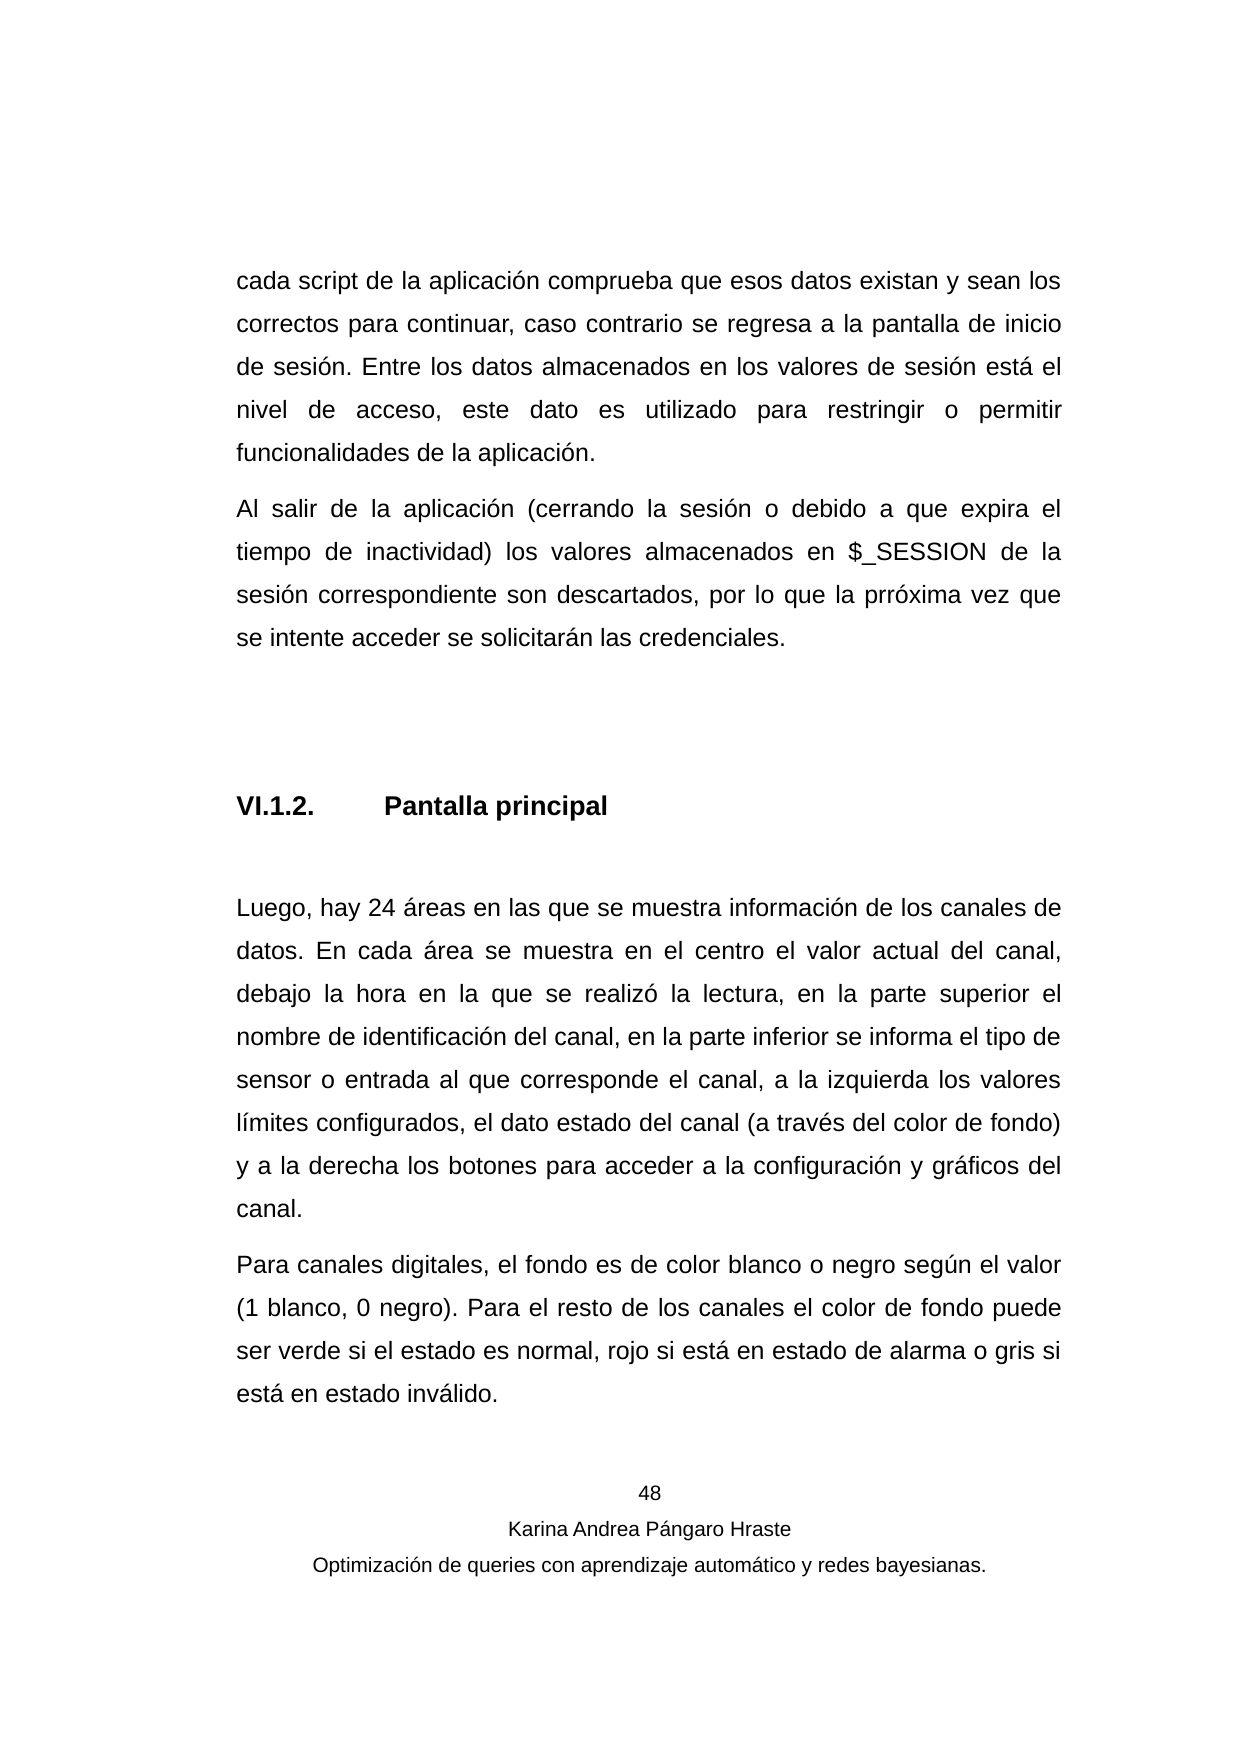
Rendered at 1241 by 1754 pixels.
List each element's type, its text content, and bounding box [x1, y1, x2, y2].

subtitle Pantalla principal [236, 790, 1063, 821]
text cada script de la aplicación comprueba que esos datos existan y sean los correctos para continuar, caso contrario se regresa a la pantalla de inicio de sesión. Entre los datos almacenados en los valores de sesión está el nivel de acceso, este dato es utilizado para restringir o permitir funcionalidades de la aplicación. [236, 266, 1063, 467]
text Al salir de la aplicación (cerrando la sesión o debido a que expira el tiempo de inactividad) los valores almacenados en $_SESSION de la sesión correspondiente son descartados, por lo que la prróxima vez que se intente acceder se solicitarán las credenciales. [236, 494, 1063, 652]
text Para canales digitales, el fondo es de color blanco o negro según el valor (1 blanco, 0 negro). Para el resto de los canales el color de fondo puede ser verde si el estado es normal, rojo si está en estado de alarma o gris si está en estado inválido. [236, 1250, 1063, 1408]
text Luego, hay 24 áreas en las que se muestra información de los canales de datos. En cada área se muestra en el centro el valor actual del canal, debajo la hora en la que se realizó la lectura, en la parte superior el nombre de identificación del canal, en la parte inferior se informa el tipo de sensor o entrada al que corresponde el canal, a la izquierda los valores límites configurados, el dato estado del canal (a través del color de fondo) y a la derecha los botones para acceder a la configuración y gráficos del canal. [236, 893, 1063, 1223]
